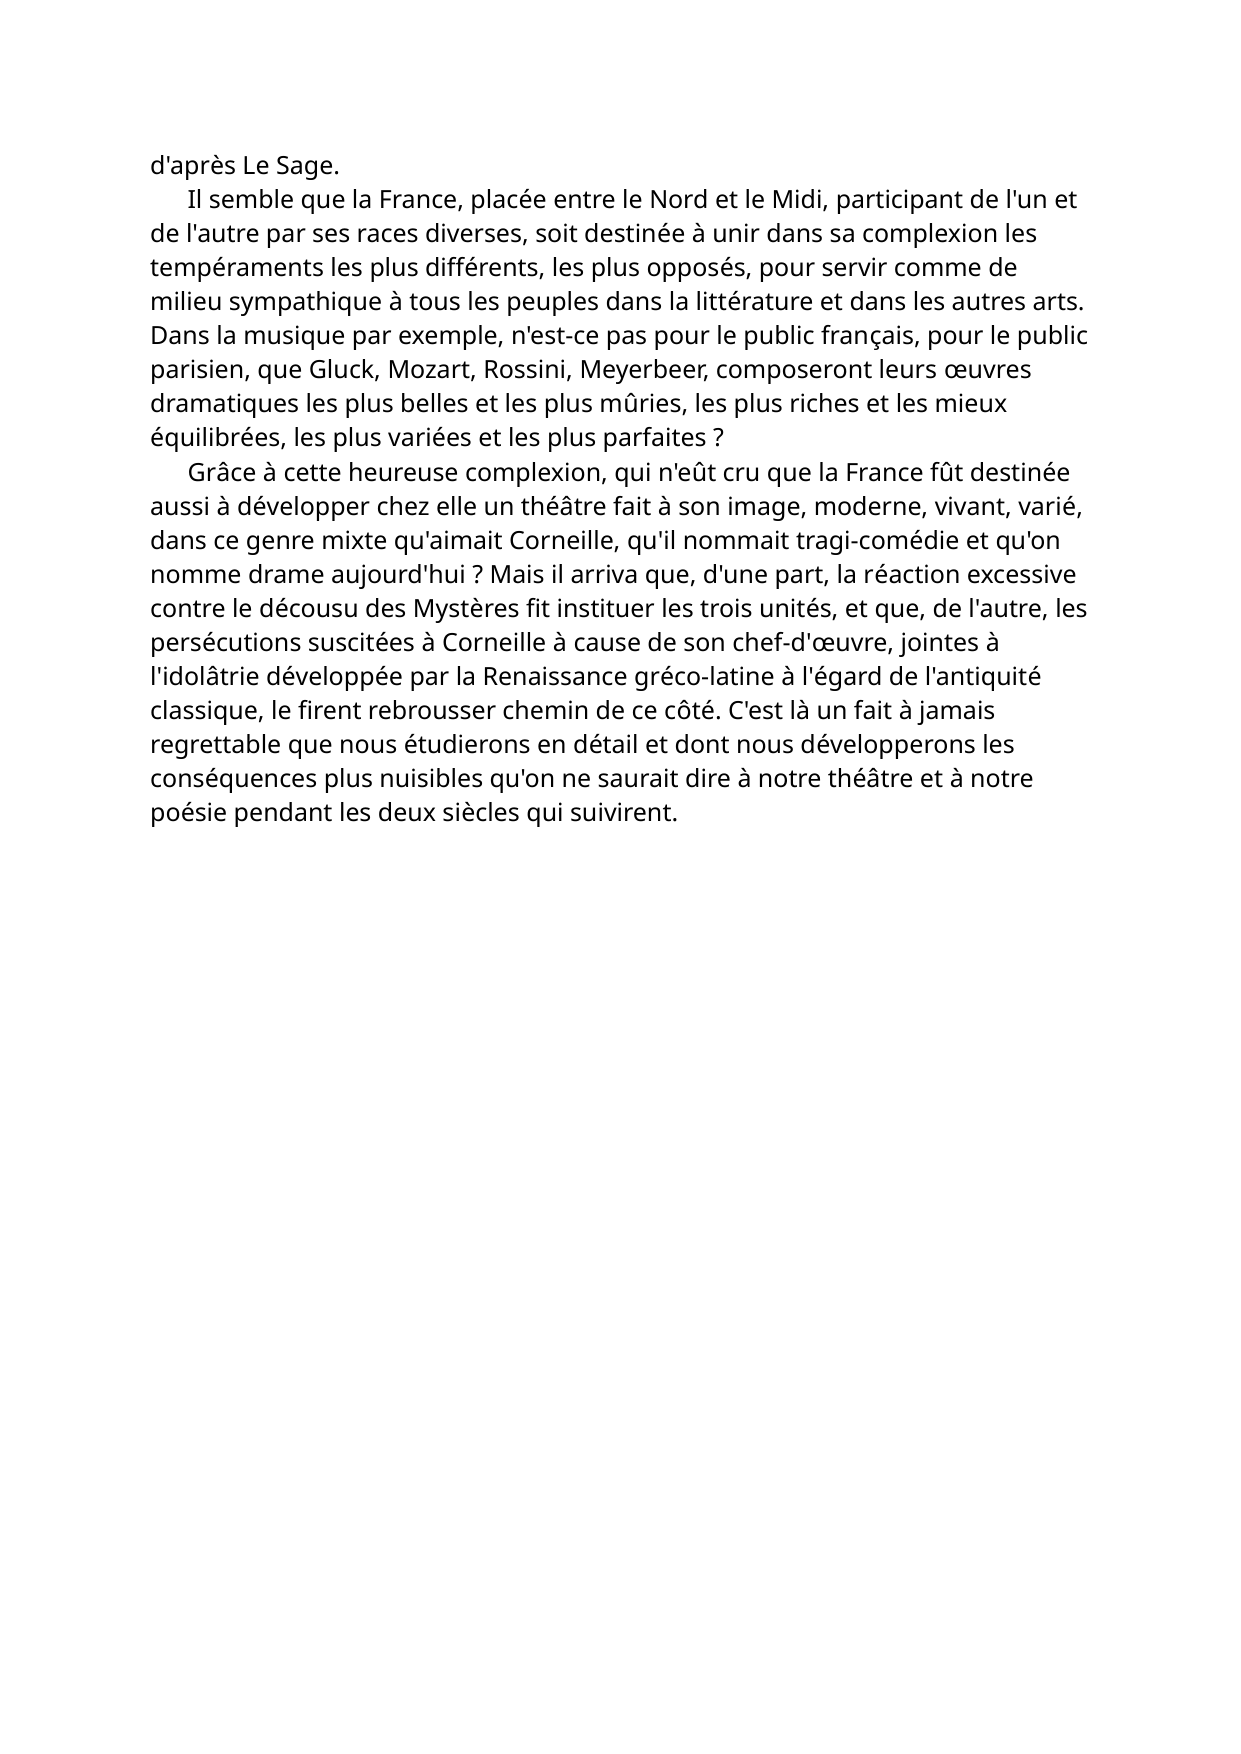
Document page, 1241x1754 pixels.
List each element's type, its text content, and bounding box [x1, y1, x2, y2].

text Grâce à cette heureuse complexion, qui n'eût cru que la France fût destinée aussi à développer chez elle un théâtre fait à son image, moderne, vivant, varié, dans ce genre mixte qu'aimait Cor­neille, qu'il nommait tragi-comédie et qu'on nomme drame aujourd'hui ? Mais il arriva que, d'une part, la réaction excessive contre le décousu des Mystères fit instituer les trois unités, et que, de l'autre, les persécutions suscitées à Corneille à cause de son chef-d'œuvre, jointes à l'idolâtrie développée par la Renaissance gréco-latine à l'égard de l'antiquité classique, le firent rebrousser chemin de ce côté. C'est là un fait à jamais regrettable que nous étudierons en détail et dont nous développe­rons les conséquences plus nuisibles qu'on ne sau­rait dire à notre théâtre et à notre poésie pendant les deux siècles qui suivirent. [150, 454, 1091, 829]
text d'après Le Sage. [150, 148, 1091, 182]
text Il semble que la France, placée entre le Nord et le Midi, participant de l'un et de l'autre par ses races diverses, soit destinée à unir dans sa complexion les tempéraments les plus différents, les plus opposés, pour servir comme de milieu sympathique à tous les peuples dans la littérature et dans les autres arts. Dans la musique par exemple, n'est-ce pas pour le public français, pour le public parisien, que Gluck, Mozart, Rossini, Meyerbeer, composeront leurs œuvres dramatiques les plus belles et les plus mûries, les plus riches et les mieux équilibrées, les plus variées et les plus parfaites ? [150, 182, 1091, 454]
